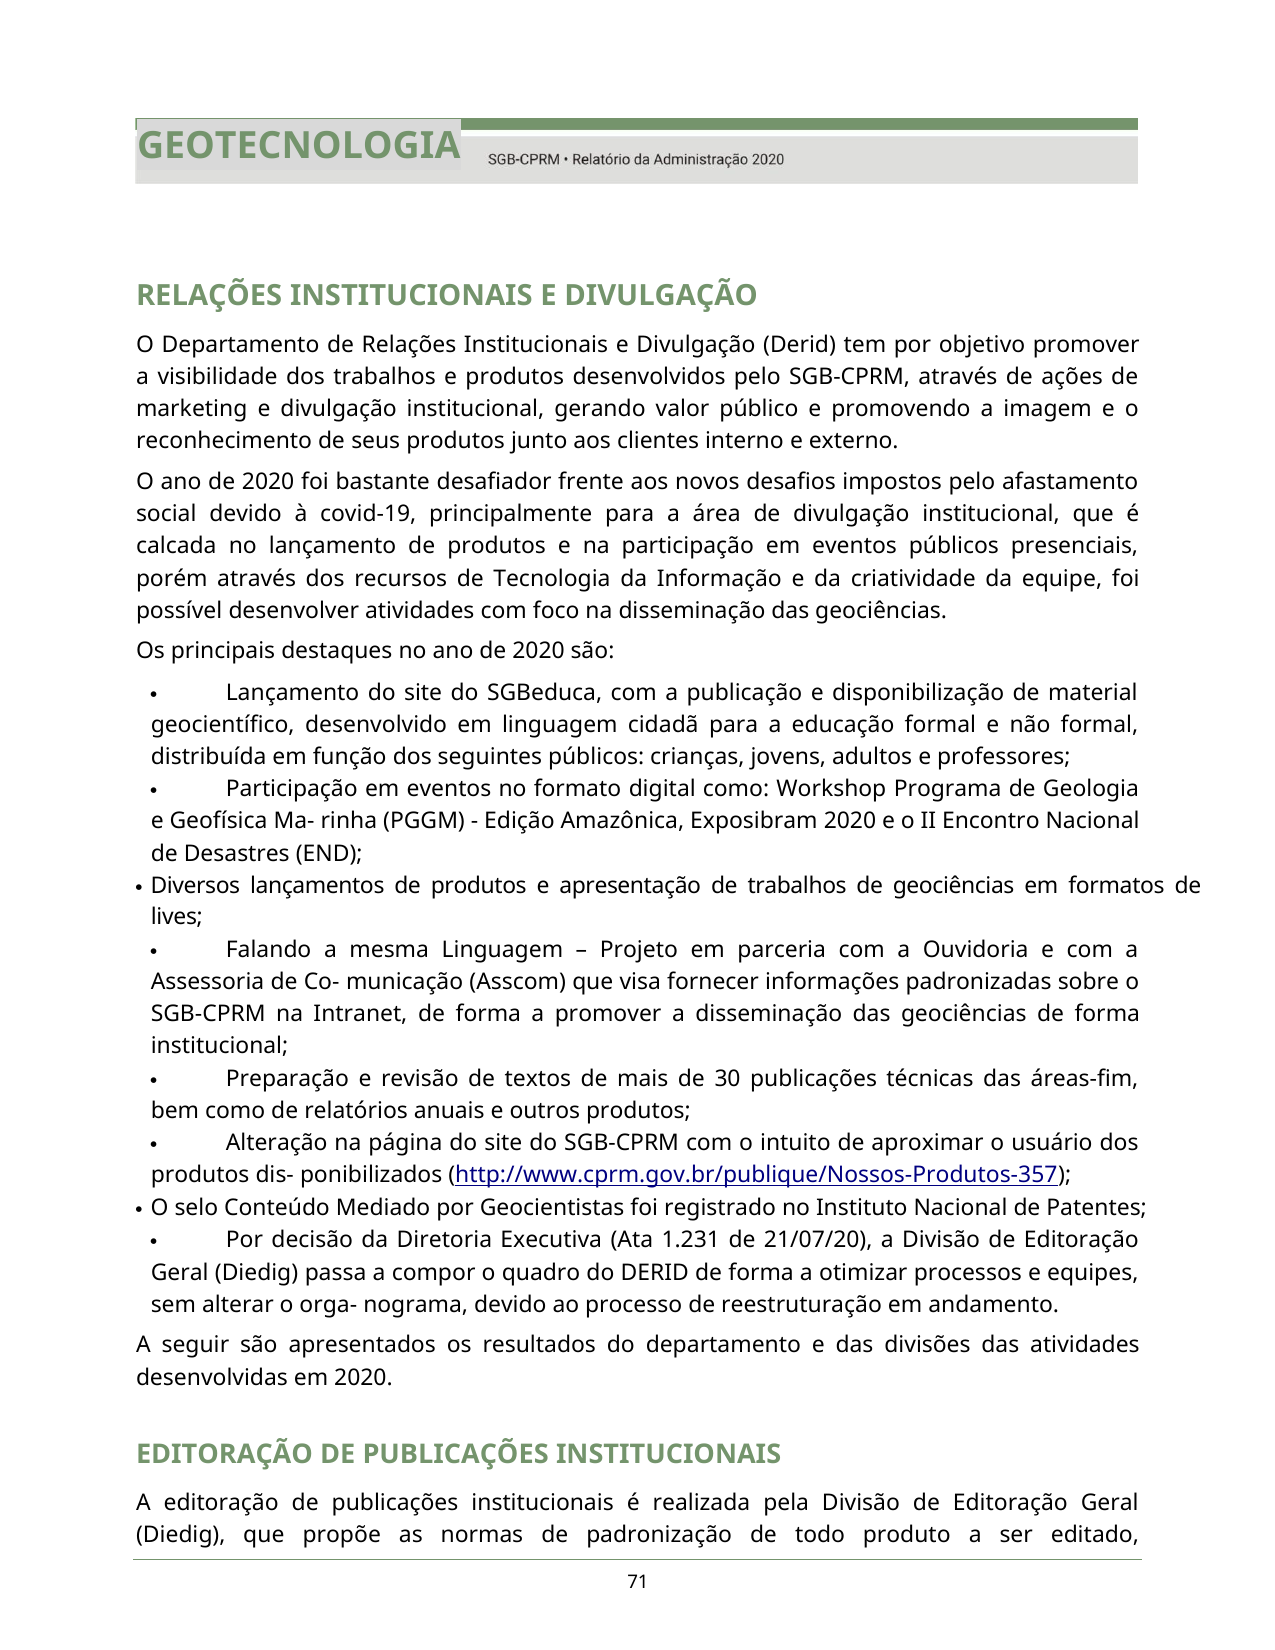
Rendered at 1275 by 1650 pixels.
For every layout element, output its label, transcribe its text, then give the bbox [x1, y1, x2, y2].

list Diversos lançamentos de produtos e apresentação de trabalhos de geociências em formatos de lives; [136, 869, 1202, 931]
text A editoração de publicações institucionais é realizada pela Divisão de Editoração Geral (Diedig), que propõe as normas de padronização de todo produto a ser editado, [136, 1485, 1140, 1549]
list Participação em eventos no formato digital como: Workshop Programa de Geologia e Geofísica Ma- rinha (PGGM) - Edição Amazônica, Exposibram 2020 e o II Encontro Nacional de Desastres (END); [151, 772, 1140, 868]
list Preparação e revisão de textos de mais de 30 publicações técnicas das áreas-fim, bem como de relatórios anuais e outros produtos; [151, 1062, 1139, 1125]
text O Departamento de Relações Institucionais e Divulgação (Derid) tem por objetivo promover a visibilidade dos trabalhos e produtos desenvolvidos pelo SGB-CPRM, através de ações de marketing e divulgação institucional, gerando valor público e promovendo a imagem e o reconhecimento de seus produtos junto aos clientes interno e externo. [136, 328, 1139, 456]
text Os principais destaques no ano de 2020 são: [136, 634, 1202, 666]
subtitle RELAÇÕES INSTITUCIONAIS E DIVULGAÇÃO [136, 274, 1202, 314]
list Falando a mesma Linguagem – Projeto em parceria com a Ouvidoria e com a Assessoria de Co- municação (Asscom) que visa fornecer informações padronizadas sobre o SGB-CPRM na Intranet, de forma a promover a disseminação das geociências de forma institucional; [151, 933, 1140, 1061]
list Por decisão da Diretoria Executiva (Ata 1.231 de 21/07/20), a Divisão de Editoração Geral (Diedig) passa a compor o quadro do DERID de forma a otimizar processos e equipes, sem alterar o orga- nograma, devido ao processo de reestruturação em andamento. [151, 1223, 1140, 1319]
list O selo Conteúdo Mediado por Geocientistas foi registrado no Instituto Nacional de Patentes; [136, 1191, 1202, 1222]
text A seguir são apresentados os resultados do departamento e das divisões das atividades desenvolvidas em 2020. [136, 1328, 1139, 1392]
text O ano de 2020 foi bastante desafiador frente aos novos desafios impostos pelo afastamento social devido à covid-19, principalmente para a área de divulgação institucional, que é calcada no lançamento de produtos e na participação em eventos públicos presenciais, porém através dos recursos de Tecnologia da Informação e da criatividade da equipe, foi possível desenvolver atividades com foco na disseminação das geociências. [136, 465, 1139, 625]
list Alteração na página do site do SGB-CPRM com o intuito de aproximar o usuário dos produtos dis- ponibilizados (http://www.cprm.gov.br/publique/Nossos-Produtos-357); [151, 1126, 1140, 1189]
list Lançamento do site do SGBeduca, com a publicação e disponibilização de material geocientífico, desenvolvido em linguagem cidadã para a educação formal e não formal, distribuída em função dos seguintes públicos: crianças, jovens, adultos e professores; [151, 676, 1139, 771]
subtitle EDITORAÇÃO DE PUBLICAÇÕES INSTITUCIONAIS [136, 1434, 1202, 1471]
